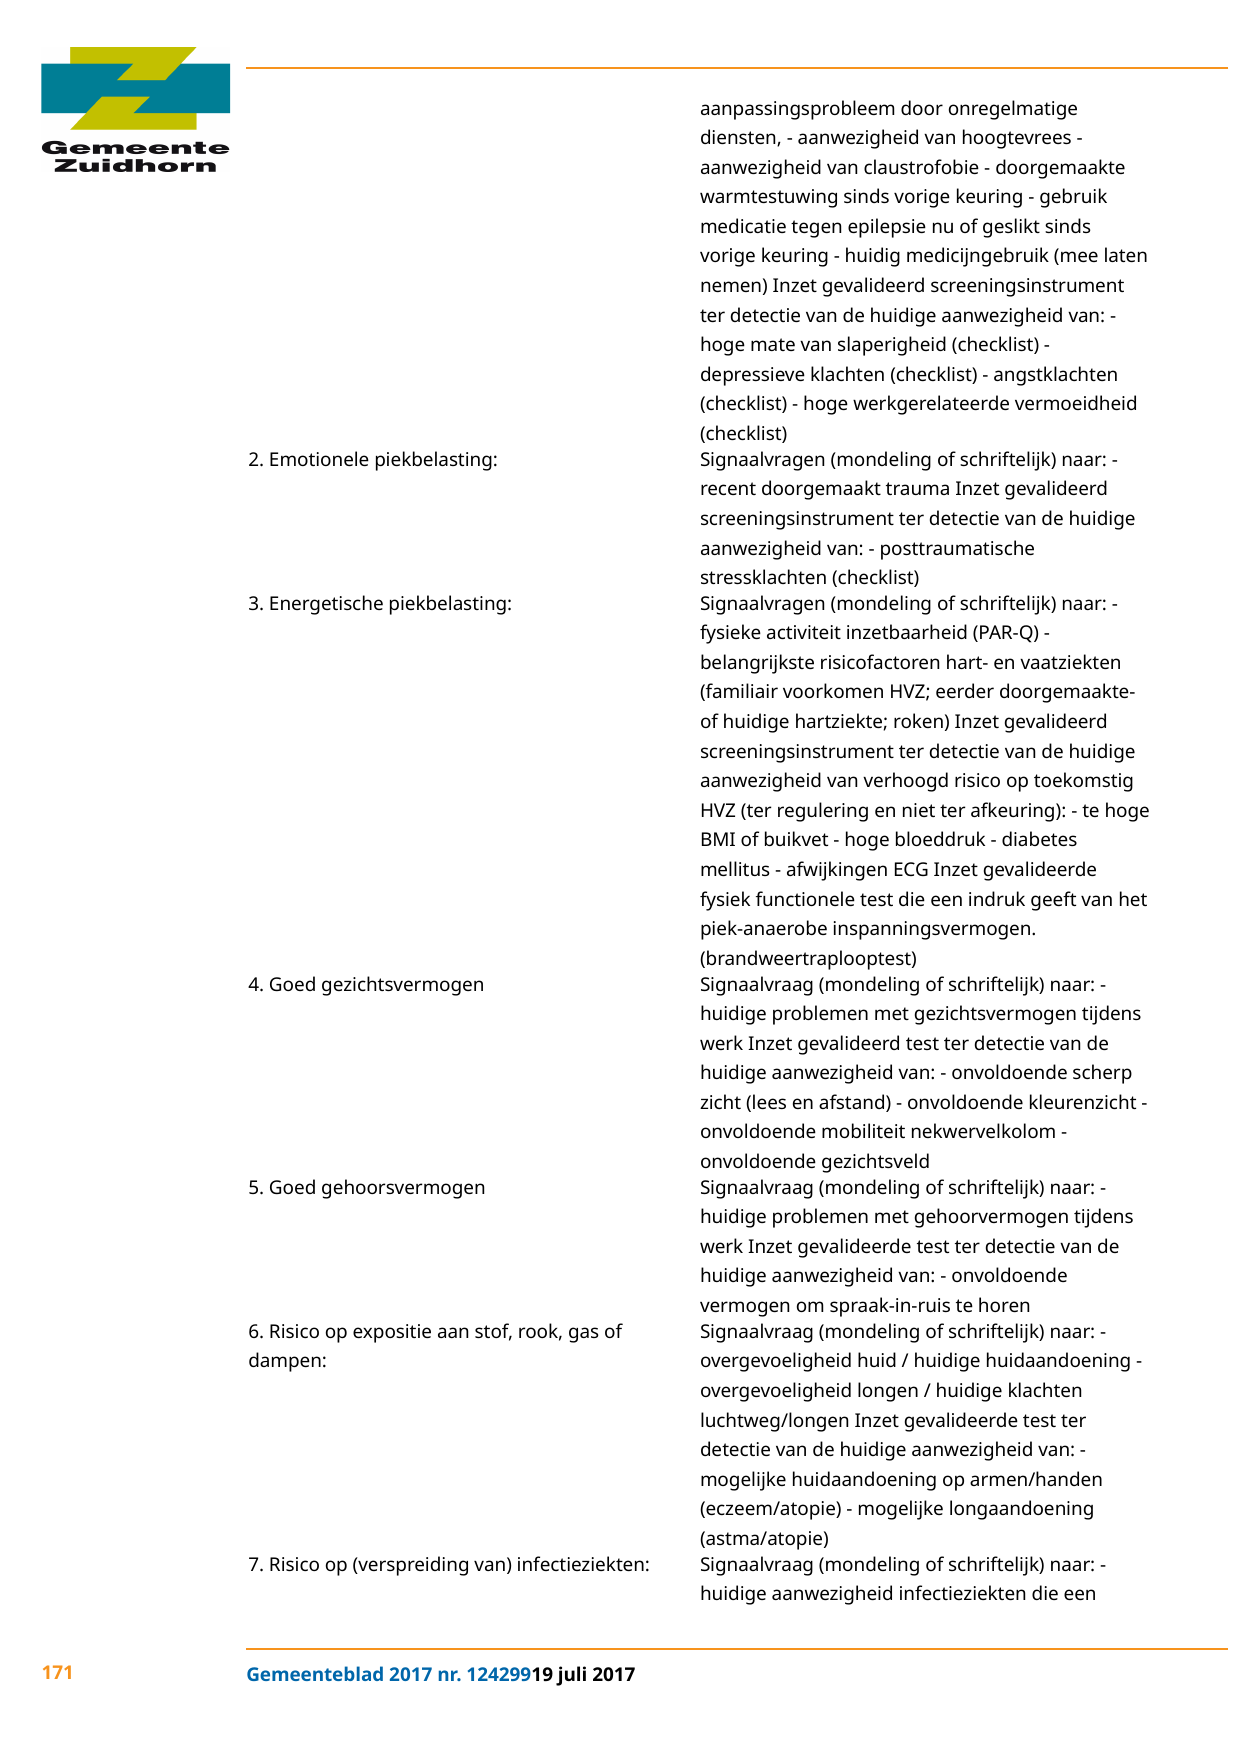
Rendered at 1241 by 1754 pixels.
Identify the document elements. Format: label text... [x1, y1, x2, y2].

table_cell 3. Energetische piekbelasting: [248, 590, 700, 971]
table_cell Signaalvraag (mondeling of schriftelijk) naar: - huidige problemen met gehoorvermogen tijdens werk Inzet gevalideerde test ter detectie van de huidige aanwezigheid van: - onvoldoende vermogen om spraak-in-ruis te horen [700, 1174, 1152, 1318]
table_cell Signaalvraag (mondeling of schriftelijk) naar: - huidige aanwezigheid infectieziekten die een [700, 1551, 1152, 1606]
table_cell Signaalvragen (mondeling of schriftelijk) naar: - fysieke activiteit inzetbaarheid (PAR-Q) - belangrijkste risicofactoren hart- en vaatziekten (familiair voorkomen HVZ; eerder doorgemaakte- of huidige hartziekte; roken) Inzet gevalideerd screeningsinstrument ter detectie van de huidige aanwezigheid van verhoogd risico op toekomstig HVZ (ter regulering en niet ter afkeuring): - te hoge BMI of buikvet - hoge bloeddruk - diabetes mellitus - afwijkingen ECG Inzet gevalideerde fysiek functionele test die een indruk geeft van het piek-anaerobe inspanningsvermogen. (brandweertraplooptest) [700, 590, 1152, 971]
table_cell 6. Risico op expositie aan stof, rook, gas of dampen: [248, 1318, 700, 1551]
table_cell 4. Goed gezichtsvermogen [248, 971, 700, 1174]
table_cell 5. Goed gehoorsvermogen [248, 1174, 700, 1318]
table_cell Signaalvraag (mondeling of schriftelijk) naar: - huidige problemen met gezichtsvermogen tijdens werk Inzet gevalideerd test ter detectie van de huidige aanwezigheid van: - onvoldoende scherp zicht (lees en afstand) - onvoldoende kleurenzicht - onvoldoende mobiliteit nekwervelkolom - onvoldoende gezichtsveld [700, 971, 1152, 1174]
table_cell Signaalvraag (mondeling of schriftelijk) naar: - overgevoeligheid huid / huidige huidaandoening - overgevoeligheid longen / huidige klachten luchtweg/longen Inzet gevalideerde test ter detectie van de huidige aanwezigheid van: - mogelijke huidaandoening op armen/handen (eczeem/atopie) - mogelijke longaandoening (astma/atopie) [700, 1318, 1152, 1551]
table_cell [248, 95, 700, 446]
table_cell - aanpassingsprobleem door onregelmatige diensten, - aanwezigheid van hoogtevrees - aanwezigheid van claustrofobie - doorgemaakte warmtestuwing sinds vorige keuring - gebruik medicatie tegen epilepsie nu of geslikt sinds vorige keuring - huidig medicijngebruik (mee laten nemen) Inzet gevalideerd screeningsinstrument ter detectie van de huidige aanwezigheid van: - hoge mate van slaperigheid (checklist) - depressieve klachten (checklist) - angstklachten (checklist) - hoge werkgerelateerde vermoeidheid (checklist) [700, 95, 1152, 446]
table_cell Signaalvragen (mondeling of schriftelijk) naar: - recent doorgemaakt trauma Inzet gevalideerd screeningsinstrument ter detectie van de huidige aanwezigheid van: - posttraumatische stressklachten (checklist) [700, 446, 1152, 590]
picture [41, 47, 231, 172]
table_cell 7. Risico op (verspreiding van) infectieziekten: [248, 1551, 700, 1606]
table_cell 2. Emotionele piekbelasting: [248, 446, 700, 590]
